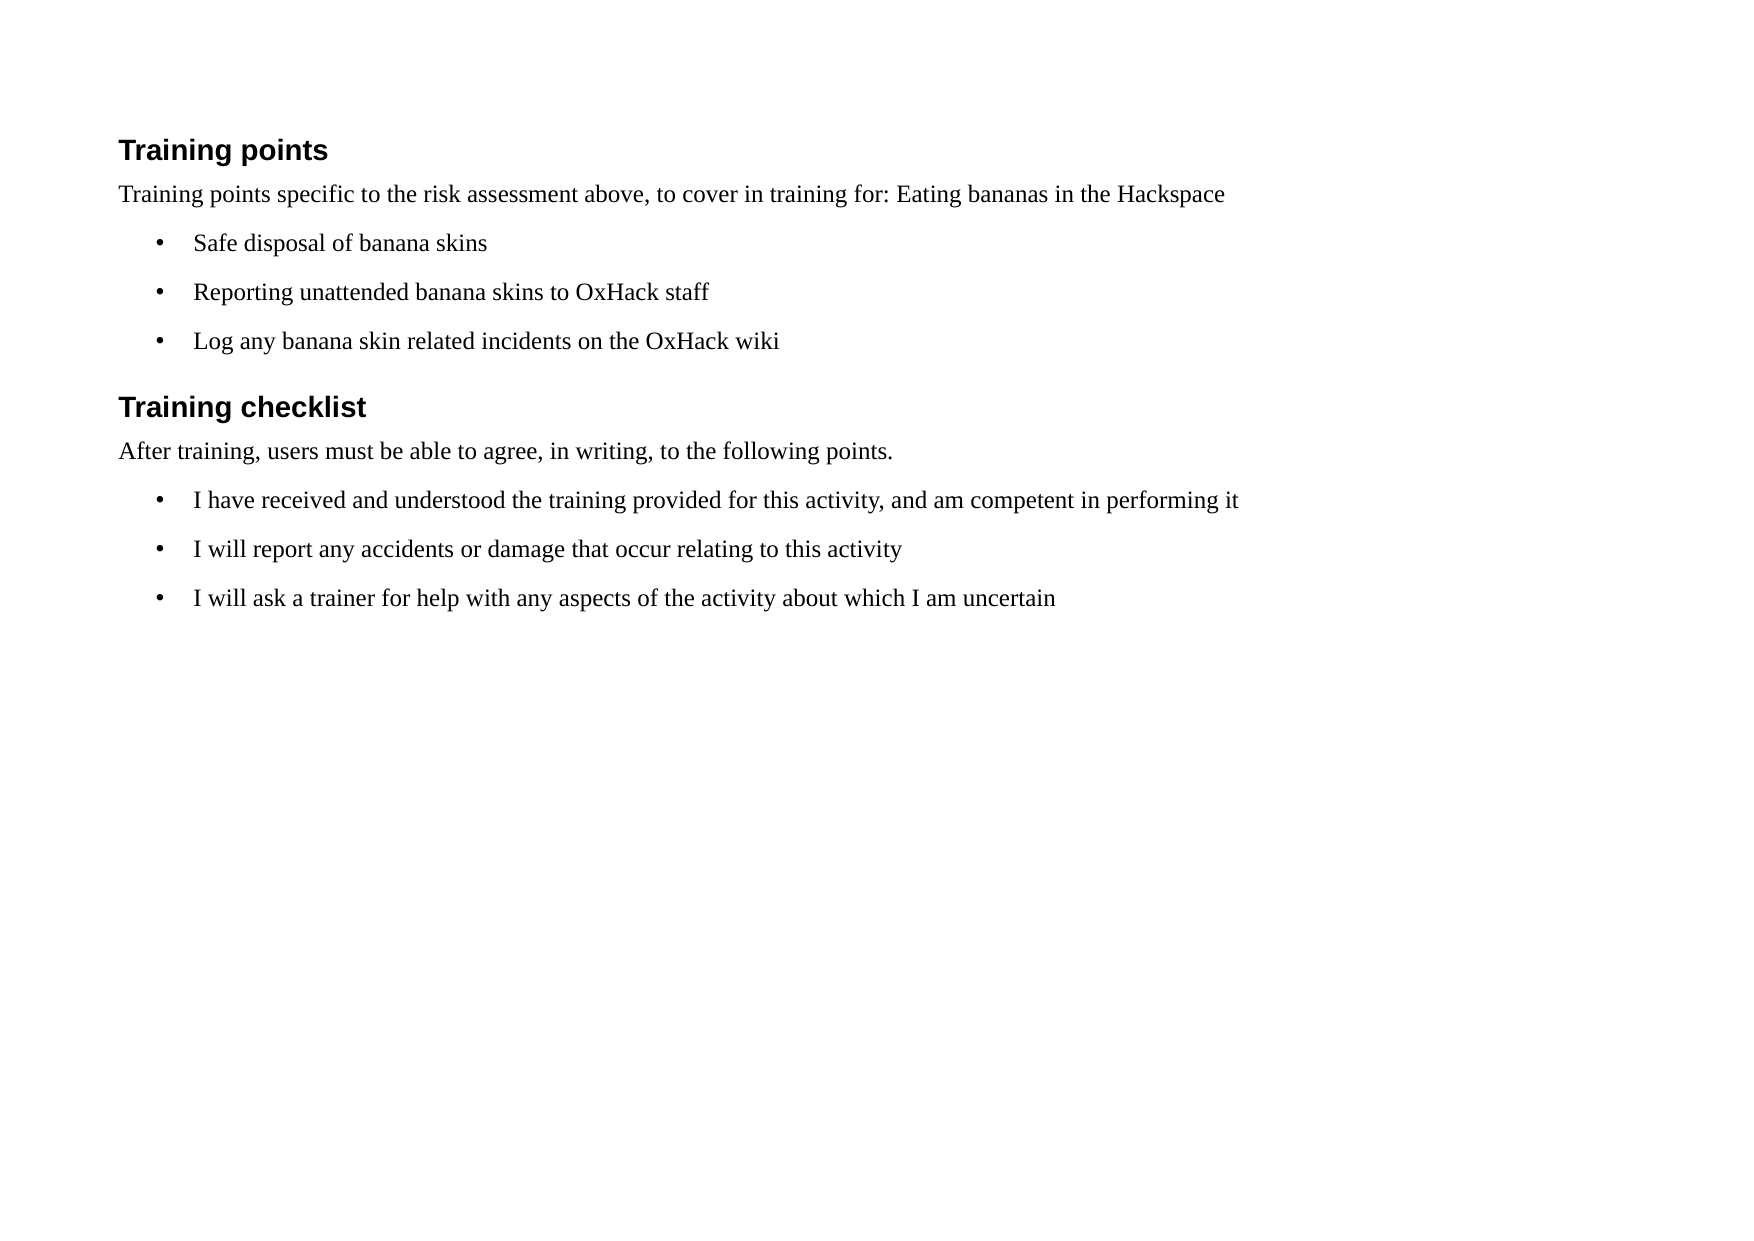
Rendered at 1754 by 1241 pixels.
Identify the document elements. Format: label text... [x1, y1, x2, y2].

list Log any banana skin related incidents on the OxHack wiki [156, 326, 1636, 355]
list I will ask a trainer for help with any aspects of the activity about which I am uncertain [156, 583, 1636, 612]
list I will report any accidents or damage that occur relating to this activity [156, 534, 1636, 563]
list Reporting unattended banana skins to OxHack staff [156, 277, 1636, 306]
list Safe disposal of banana skins [156, 228, 1636, 257]
text Training points specific to the risk assessment above, to cover in training for: Eating bananas in the Hackspace [118, 179, 1636, 208]
list I have received and understood the training provided for this activity, and am competent in performing it [156, 485, 1636, 514]
subtitle Training points [118, 133, 1636, 166]
text After training, users must be able to agree, in writing, to the following points. [118, 436, 1636, 465]
subtitle Training checklist [118, 390, 1636, 423]
